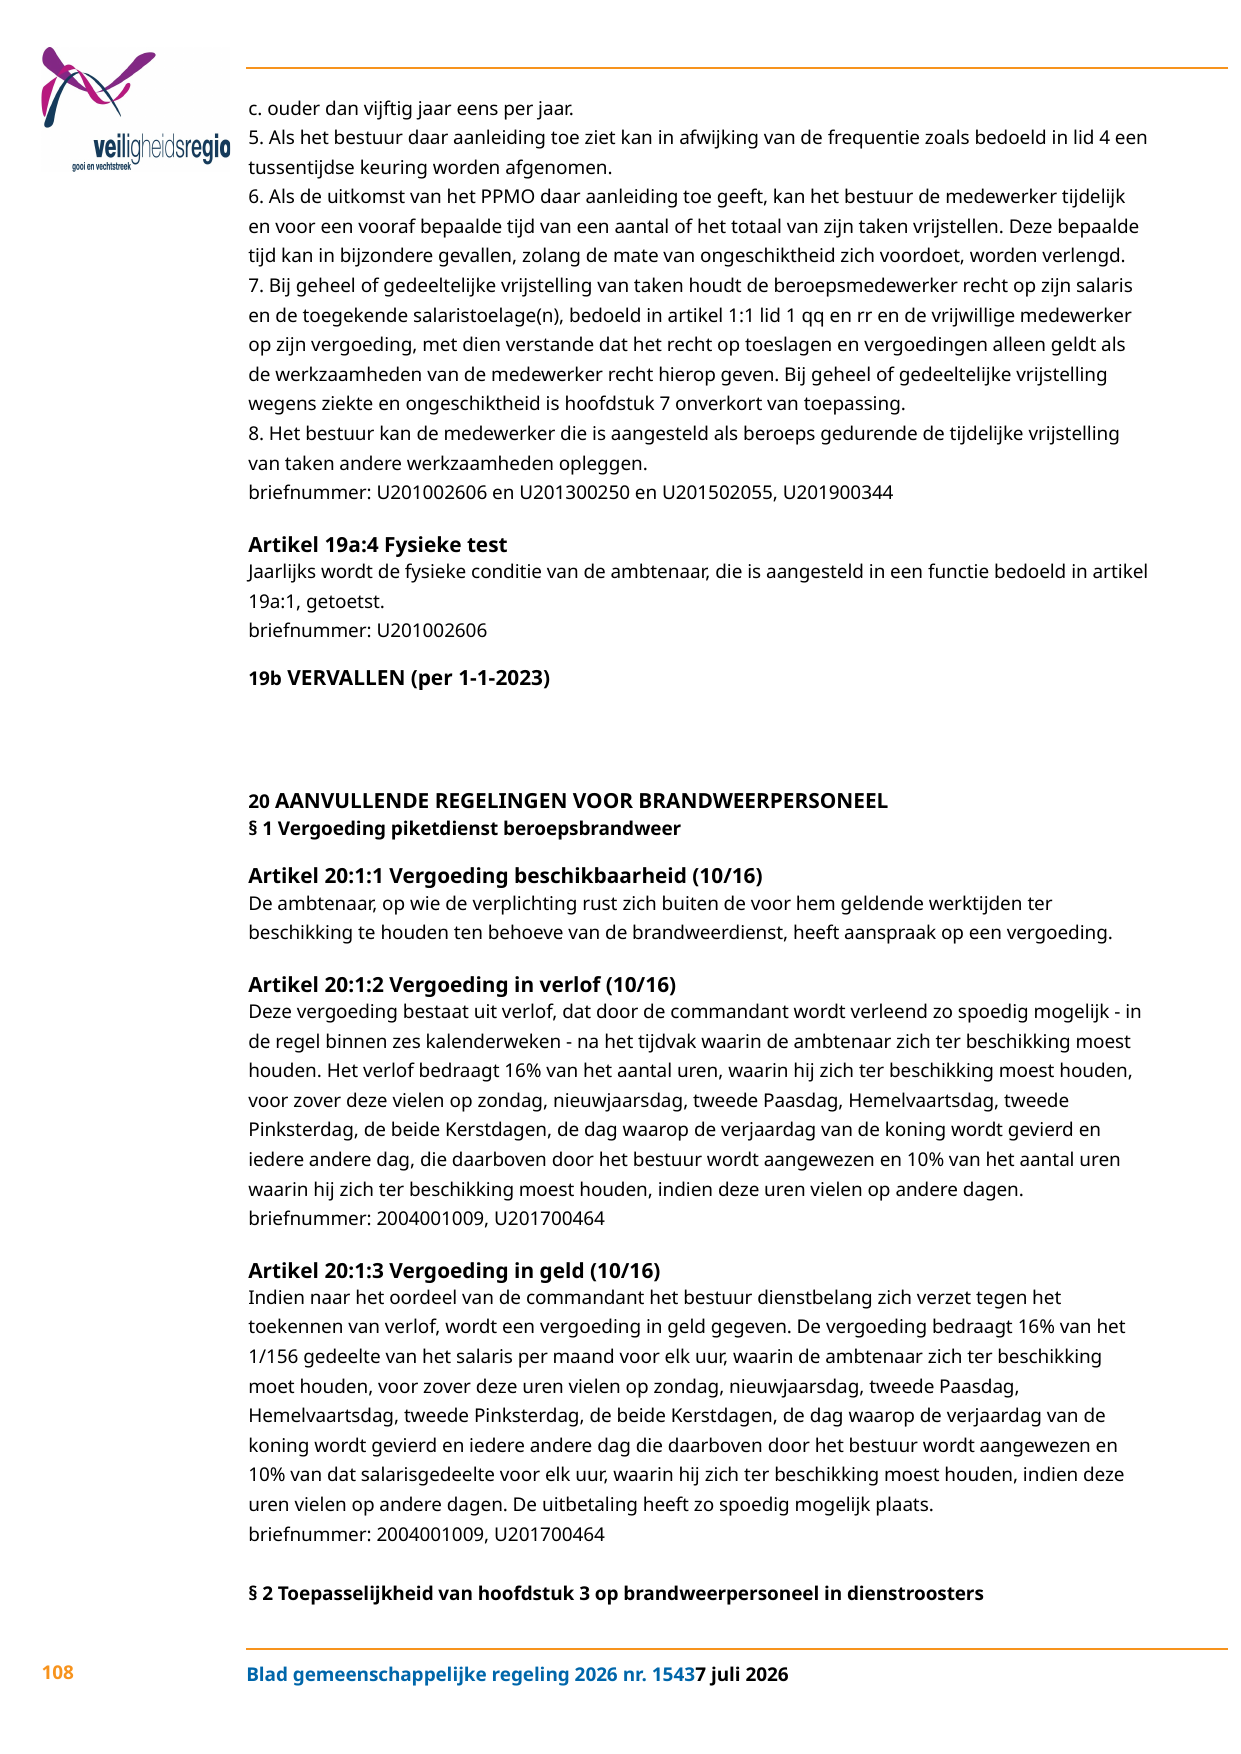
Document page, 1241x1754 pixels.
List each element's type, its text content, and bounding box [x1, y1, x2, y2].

text 7. Bij geheel of gedeeltelijke vrijstelling van taken houdt de beroepsmedewerker recht op zijn salaris en de toegekende salaristoelage(n), bedoeld in artikel 1:1 lid 1 qq en rr en de vrijwillige medewerker op zijn vergoeding, met dien verstande dat het recht op toeslagen en vergoedingen alleen geldt als de werkzaamheden van de medewerker recht hierop geven. Bij geheel of gedeeltelijke vrijstelling wegens ziekte en ongeschiktheid is hoofdstuk 7 onverkort van toepassing. [248, 272, 1152, 416]
text Deze vergoeding bestaat uit verlof, dat door de commandant wordt verleend zo spoedig mogelijk - in de regel binnen zes kalenderweken - na het tijdvak waarin de ambtenaar zich ter beschikking moest houden. Het verlof bedraagt 16% van het aantal uren, waarin hij zich ter beschikking moest houden, voor zover deze vielen op zondag, nieuwjaarsdag, tweede Paasdag, Hemelvaartsdag, tweede Pinksterdag, de beide Kerstdagen, de dag waarop de verjaardag van de koning wordt gevierd en iedere andere dag, die daarboven door het bestuur wordt aangewezen en 10% van het aantal uren waarin hij zich ter beschikking moest houden, indien deze uren vielen op andere dagen. [248, 998, 1152, 1201]
text briefnummer: U201002606 [248, 617, 1152, 643]
text briefnummer: 2004001009, U201700464 [248, 1205, 1152, 1231]
text Artikel 19a:4 Fysieke test [248, 530, 1152, 558]
text 20 AANVULLENDE REGELINGEN VOOR BRANDWEERPERSONEEL [248, 786, 1152, 815]
text 5. Als het bestuur daar aanleiding toe ziet kan in afwijking van de frequentie zoals bedoeld in lid 4 een tussentijdse keuring worden afgenomen. [248, 124, 1152, 180]
text De ambtenaar, op wie de verplichting rust zich buiten de voor hem geldende werktijden ter beschikking te houden ten behoeve van de brandweerdienst, heeft aanspraak op een vergoeding. [248, 890, 1152, 945]
text 19b VERVALLEN (per 1-1-2023) [248, 663, 1152, 691]
text briefnummer: 2004001009, U201700464 [248, 1521, 1152, 1547]
text c. ouder dan vijftig jaar eens per jaar. [248, 95, 1152, 121]
text Artikel 20:1:3 Vergoeding in geld (10/16) [248, 1256, 1152, 1284]
text Artikel 20:1:1 Vergoeding beschikbaarheid (10/16) [248, 861, 1152, 890]
text 8. Het bestuur kan de medewerker die is aangesteld als beroeps gedurende de tijdelijke vrijstelling van taken andere werkzaamheden opleggen. [248, 420, 1152, 476]
text § 1 Vergoeding piketdienst beroepsbrandweer [248, 815, 1152, 841]
text Jaarlijks wordt de fysieke conditie van de ambtenaar, die is aangesteld in een functie bedoeld in artikel 19a:1, getoetst. [248, 558, 1152, 613]
picture [41, 47, 231, 172]
text 6. Als de uitkomst van het PPMO daar aanleiding toe geeft, kan het bestuur de medewerker tijdelijk en voor een vooraf bepaalde tijd van een aantal of het totaal van zijn taken vrijstellen. Deze bepaalde tijd kan in bijzondere gevallen, zolang de mate van ongeschiktheid zich voordoet, worden verlengd. [248, 183, 1152, 268]
text briefnummer: U201002606 en U201300250 en U201502055, U201900344 [248, 479, 1152, 505]
text § 2 Toepasselijkheid van hoofdstuk 3 op brandweerpersoneel in dienstroosters [248, 1580, 1152, 1606]
text Artikel 20:1:2 Vergoeding in verlof (10/16) [248, 970, 1152, 998]
text Indien naar het oordeel van de commandant het bestuur dienstbelang zich verzet tegen het toekennen van verlof, wordt een vergoeding in geld gegeven. De vergoeding bedraagt 16% van het 1/156 gedeelte van het salaris per maand voor elk uur, waarin de ambtenaar zich ter beschikking moet houden, voor zover deze uren vielen op zondag, nieuwjaarsdag, tweede Paasdag, Hemelvaartsdag, tweede Pinksterdag, de beide Kerstdagen, de dag waarop de verjaardag van de koning wordt gevierd en iedere andere dag die daarboven door het bestuur wordt aangewezen en 10% van dat salarisgedeelte voor elk uur, waarin hij zich ter beschikking moest houden, indien deze uren vielen op andere dagen. De uitbetaling heeft zo spoedig mogelijk plaats. [248, 1284, 1152, 1517]
